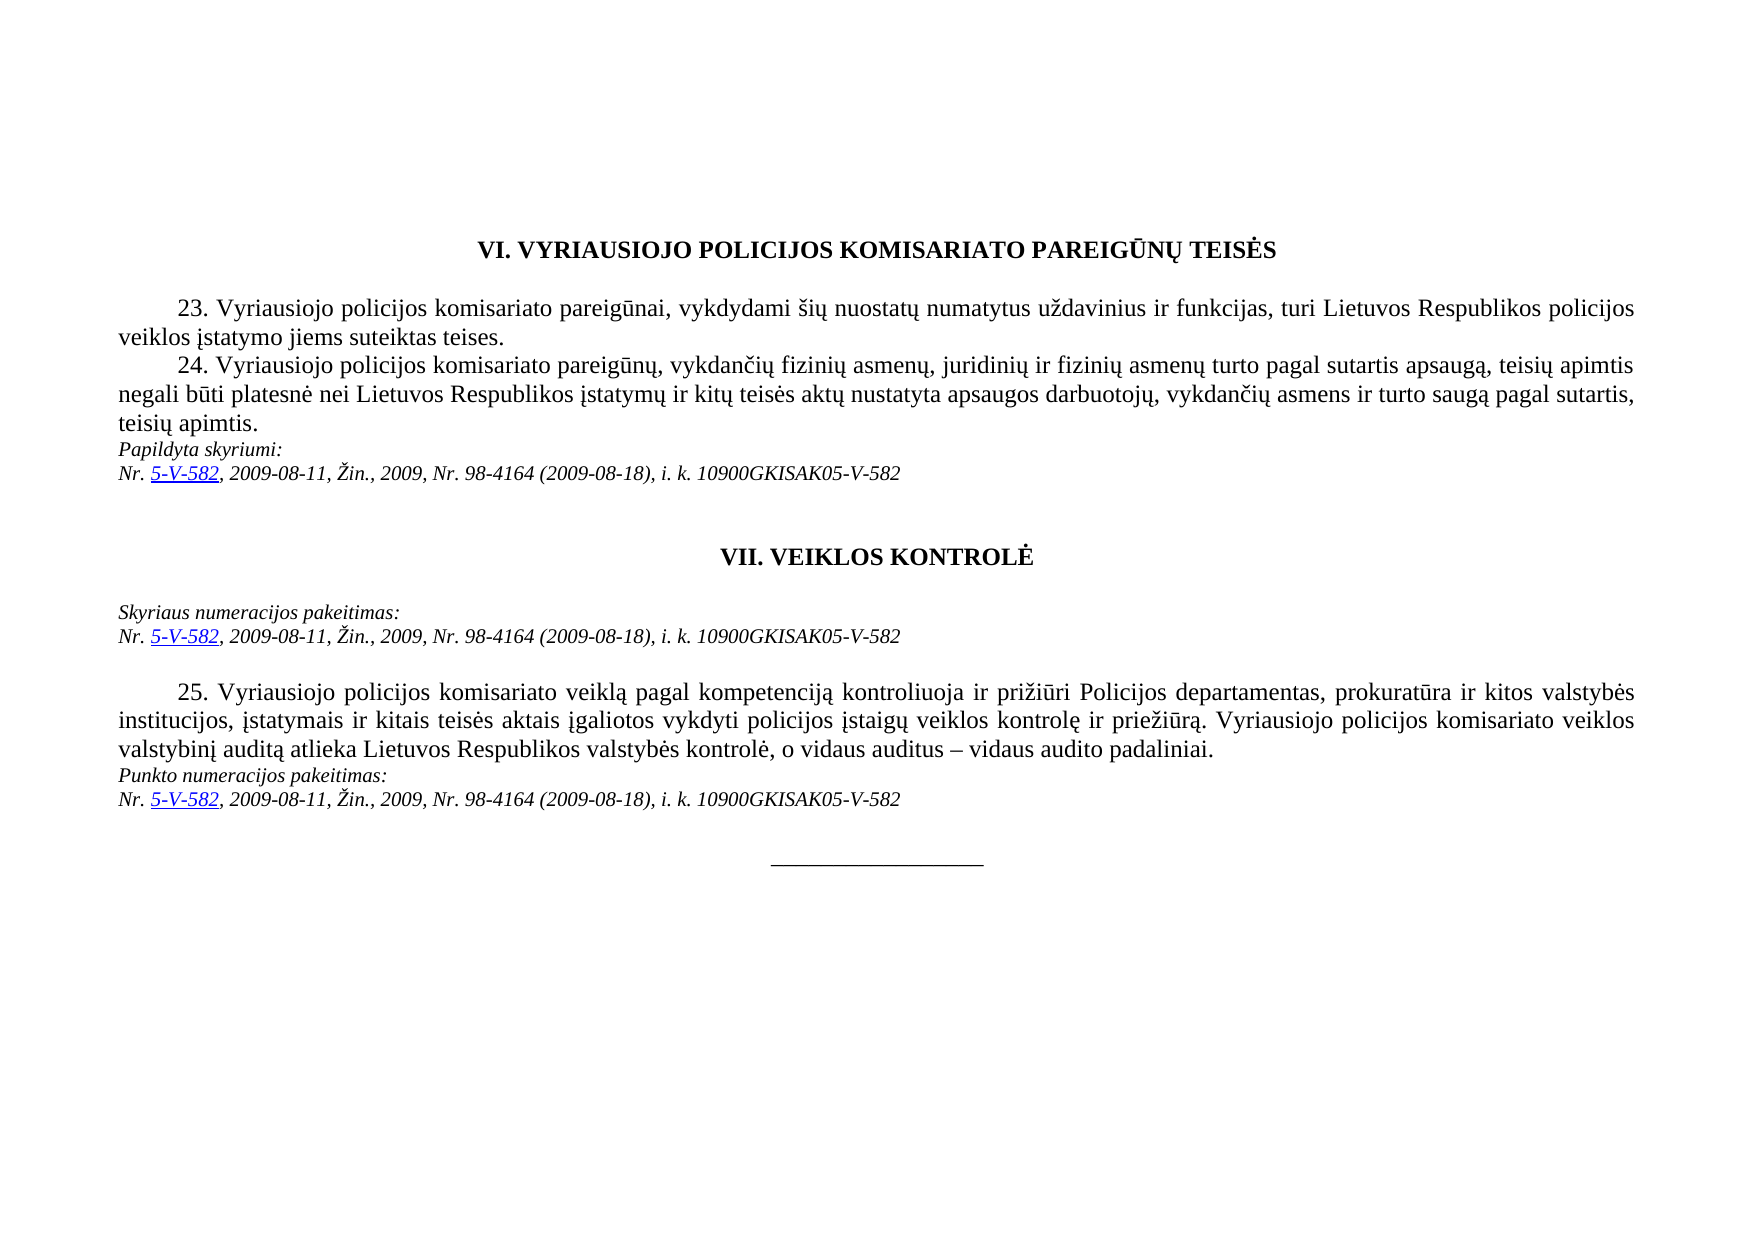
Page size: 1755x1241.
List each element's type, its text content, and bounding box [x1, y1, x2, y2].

text 23. Vyriausiojo policijos komisariato pareigūnai, vykdydami šių nuostatų numatytus uždavinius ir funkcijas, turi Lietuvos Respublikos policijos veiklos įstatymo jiems suteiktas teises. [118, 293, 1636, 350]
text Papildyta skyriumi: [118, 437, 1636, 461]
text Nr. 5-V-582, 2009-08-11, Žin., 2009, Nr. 98-4164 (2009-08-18), i. k. 10900GKISAK05-V-582 [118, 787, 1636, 811]
text Skyriaus numeracijos pakeitimas: [118, 600, 1636, 624]
text 25. Vyriausiojo policijos komisariato veiklą pagal kompetenciją kontroliuoja ir prižiūri Policijos departamentas, prokuratūra ir kitos valstybės institucijos, įstatymais ir kitais teisės aktais įgaliotos vykdyti policijos įstaigų veiklos kontrolę ir priežiūrą. Vyriausiojo policijos komisariato veiklos valstybinį auditą atlieka Lietuvos Respublikos valstybės kontrolė, o vidaus auditus – vidaus audito padaliniai. [118, 677, 1636, 763]
text VI. VYRIAUSIOJO POLICIJOS KOMISARIATO pareigūnų teisės [118, 235, 1636, 264]
text Punkto numeracijos pakeitimas: [118, 763, 1636, 787]
text VII. VEIKLOS KONTROLĖ [118, 542, 1636, 571]
text 24. Vyriausiojo policijos komisariato pareigūnų, vykdančių fizinių asmenų, juridinių ir fizinių asmenų turto pagal sutartis apsaugą, teisių apimtis negali būti platesnė nei Lietuvos Respublikos įstatymų ir kitų teisės aktų nustatyta apsaugos darbuotojų, vykdančių asmens ir turto saugą pagal sutartis, teisių apimtis. [118, 350, 1636, 437]
text Nr. 5-V-582, 2009-08-11, Žin., 2009, Nr. 98-4164 (2009-08-18), i. k. 10900GKISAK05-V-582 [118, 461, 1636, 485]
text _________________ [118, 840, 1636, 868]
text Nr. 5-V-582, 2009-08-11, Žin., 2009, Nr. 98-4164 (2009-08-18), i. k. 10900GKISAK05-V-582 [118, 624, 1636, 648]
